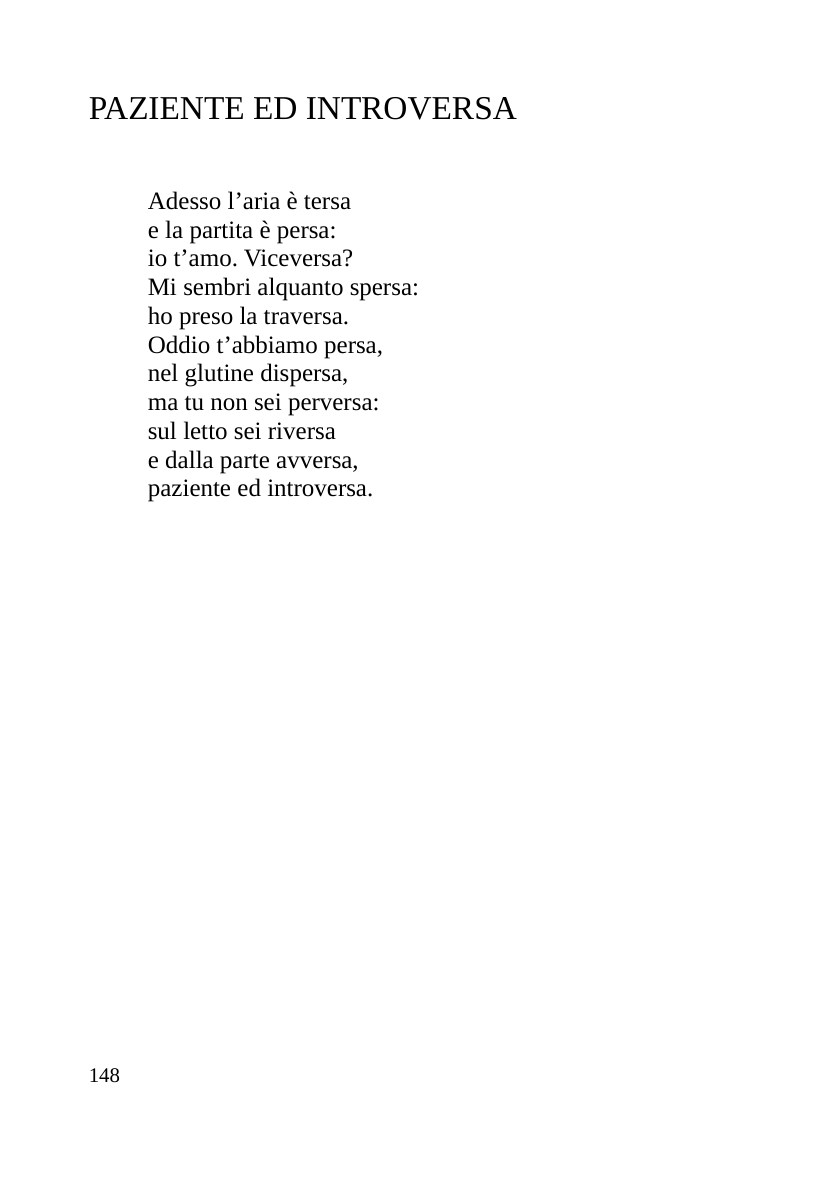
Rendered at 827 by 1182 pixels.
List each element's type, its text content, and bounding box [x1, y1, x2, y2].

text Oddio t’abbiamo persa, [148, 330, 738, 358]
text sul letto sei riversa [148, 416, 738, 445]
text Mi sembri alquanto spersa: [148, 272, 738, 301]
text Adesso l’aria è tersa [148, 186, 738, 215]
text io t’amo. Viceversa? [148, 243, 738, 272]
text e la partita è persa: [148, 215, 738, 243]
text PAZIENTE ED INTROVERSA [88, 88, 738, 127]
text nel glutine dispersa, [148, 358, 738, 387]
text ma tu non sei perversa: [148, 387, 738, 416]
text paziente ed introversa. [148, 473, 738, 502]
text ho preso la traversa. [148, 301, 738, 330]
text e dalla parte avversa, [148, 445, 738, 473]
